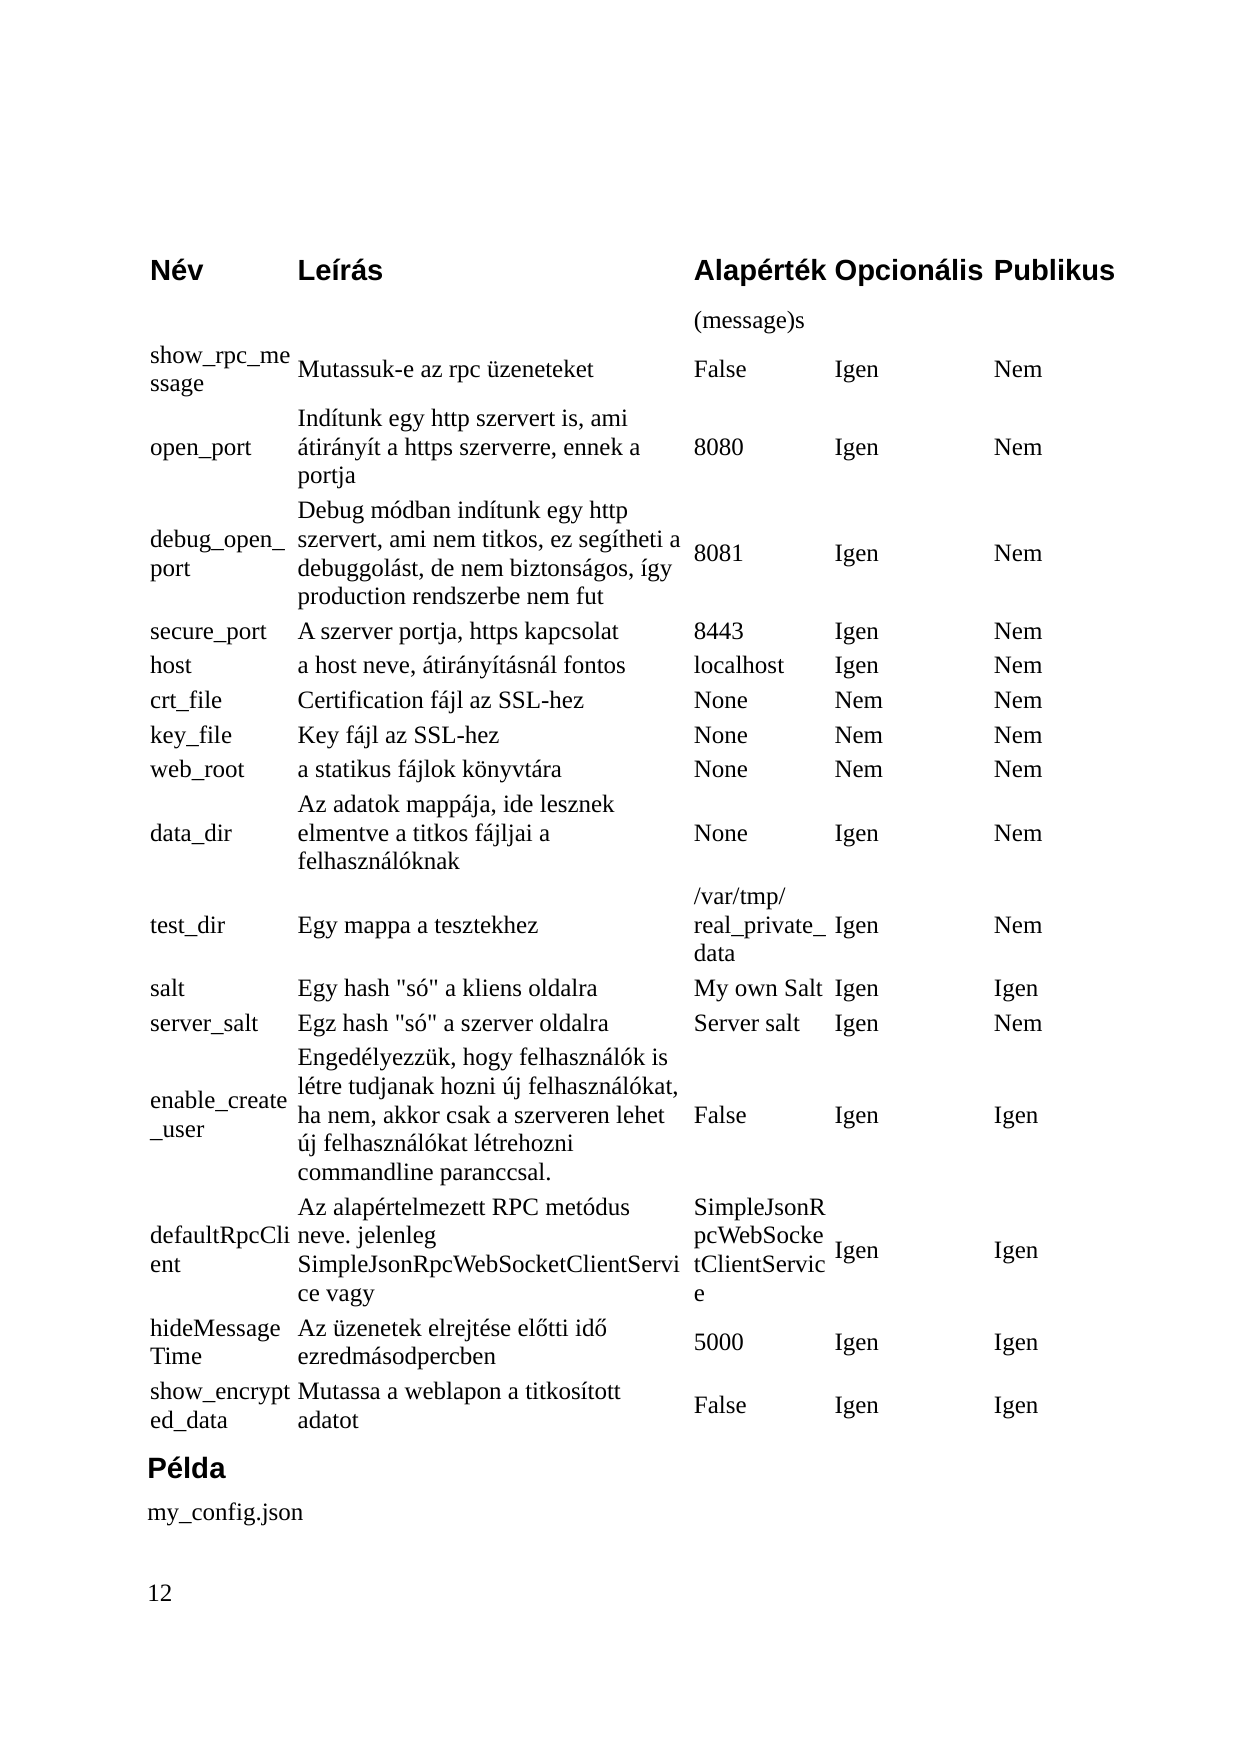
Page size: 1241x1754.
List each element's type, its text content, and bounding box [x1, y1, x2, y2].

table_cell test_dir [147, 878, 294, 970]
table_cell Igen [831, 1005, 991, 1039]
table_cell Nem [991, 400, 1152, 492]
table_cell Igen [831, 970, 991, 1005]
table_cell Debug módban indítunk egy http szervert, ami nem titkos, ez segítheti a debuggolást, de nem biztonságos, így production rendszerbe nem fut [295, 492, 691, 613]
table_cell Key fájl az SSL-hez [295, 717, 691, 751]
table_cell Nem [831, 751, 991, 786]
table_cell secure_port [147, 613, 294, 648]
table_cell crt_file [147, 682, 294, 717]
table_cell None [691, 786, 831, 878]
table_cell 8080 [691, 400, 831, 492]
table_cell 8443 [691, 613, 831, 648]
table_cell [295, 302, 691, 337]
text my_config.json [147, 1497, 1033, 1526]
table_cell Az adatok mappája, ide lesznek elmentve a titkos fájljai a felhasználóknak [295, 786, 691, 878]
table_cell Nem [991, 878, 1152, 970]
table_cell Igen [991, 1310, 1152, 1373]
table_cell Nem [991, 337, 1152, 400]
table_cell 5000 [691, 1310, 831, 1373]
table_cell a statikus fájlok könyvtára [295, 751, 691, 786]
table_cell data_dir [147, 786, 294, 878]
table_cell Igen [831, 400, 991, 492]
table_cell enable_create_user [147, 1039, 294, 1189]
table_cell A szerver portja, https kapcsolat [295, 613, 691, 648]
table_cell host [147, 648, 294, 682]
table_header Opcionális [831, 225, 991, 302]
table_cell Igen [831, 337, 991, 400]
table_cell /var/tmp/real_private_data [691, 878, 831, 970]
table_header Alapérték [691, 225, 831, 302]
table_header Név [147, 225, 294, 302]
table_cell web_root [147, 751, 294, 786]
table_cell Igen [991, 1039, 1152, 1189]
table_cell Igen [831, 1373, 991, 1436]
table_cell Mutassuk-e az rpc üzeneteket [295, 337, 691, 400]
table_cell hideMessageTime [147, 1310, 294, 1373]
table_cell Nem [831, 682, 991, 717]
table_cell Nem [991, 786, 1152, 878]
table_cell Igen [831, 1310, 991, 1373]
table_header Leírás [295, 225, 691, 302]
table_cell False [691, 1373, 831, 1436]
table_cell Nem [991, 613, 1152, 648]
table_cell None [691, 717, 831, 751]
table_cell Egz hash "só" a szerver oldalra [295, 1005, 691, 1039]
table_cell Nem [991, 492, 1152, 613]
table_cell Egy mappa a tesztekhez [295, 878, 691, 970]
table_cell salt [147, 970, 294, 1005]
table_cell Igen [831, 1039, 991, 1189]
table_header Publikus [991, 225, 1152, 302]
table_cell Nem [831, 717, 991, 751]
table_cell SimpleJsonRpcWebSocketClientService [691, 1189, 831, 1310]
table_cell [991, 302, 1152, 337]
table_cell Az üzenetek elrejtése előtti idő ezredmásodpercben [295, 1310, 691, 1373]
table_cell Engedélyezzük, hogy felhasználók is létre tudjanak hozni új felhasználókat, ha nem, akkor csak a szerveren lehet új felhasználókat létrehozni commandline paranccsal. [295, 1039, 691, 1189]
table_cell key_file [147, 717, 294, 751]
table_cell Igen [831, 492, 991, 613]
table_cell [831, 302, 991, 337]
table_cell Nem [991, 751, 1152, 786]
table_cell Igen [991, 970, 1152, 1005]
subtitle Példa [147, 1451, 1033, 1485]
table_cell show_encrypted_data [147, 1373, 294, 1436]
table_cell None [691, 751, 831, 786]
table_cell False [691, 1039, 831, 1189]
table_cell Egy hash "só" a kliens oldalra [295, 970, 691, 1005]
table_cell (message)s [691, 302, 831, 337]
table_cell Igen [991, 1373, 1152, 1436]
table_cell defaultRpcClient [147, 1189, 294, 1310]
table_cell [147, 302, 294, 337]
table_cell Az alapértelmezett RPC metódus neve. jelenleg SimpleJsonRpcWebSocketClientService vagy [295, 1189, 691, 1310]
table_cell Nem [991, 1005, 1152, 1039]
table_cell None [691, 682, 831, 717]
table_cell server_salt [147, 1005, 294, 1039]
table_cell Indítunk egy http szervert is, ami átirányít a https szerverre, ennek a portja [295, 400, 691, 492]
table_cell Nem [991, 682, 1152, 717]
table_cell Igen [831, 786, 991, 878]
table_cell Mutassa a weblapon a titkosított adatot [295, 1373, 691, 1436]
table_cell localhost [691, 648, 831, 682]
table_cell Certification fájl az SSL-hez [295, 682, 691, 717]
table_cell Server salt [691, 1005, 831, 1039]
table_cell Igen [831, 878, 991, 970]
table_cell debug_open_port [147, 492, 294, 613]
table_cell open_port [147, 400, 294, 492]
table_cell Nem [991, 717, 1152, 751]
table_cell Igen [991, 1189, 1152, 1310]
table_cell My own Salt [691, 970, 831, 1005]
table_cell Nem [991, 648, 1152, 682]
table_cell Igen [831, 648, 991, 682]
table_cell Igen [831, 613, 991, 648]
table_cell Igen [831, 1189, 991, 1310]
table_cell a host neve, átirányításnál fontos [295, 648, 691, 682]
table_cell False [691, 337, 831, 400]
table_cell 8081 [691, 492, 831, 613]
table_cell show_rpc_message [147, 337, 294, 400]
